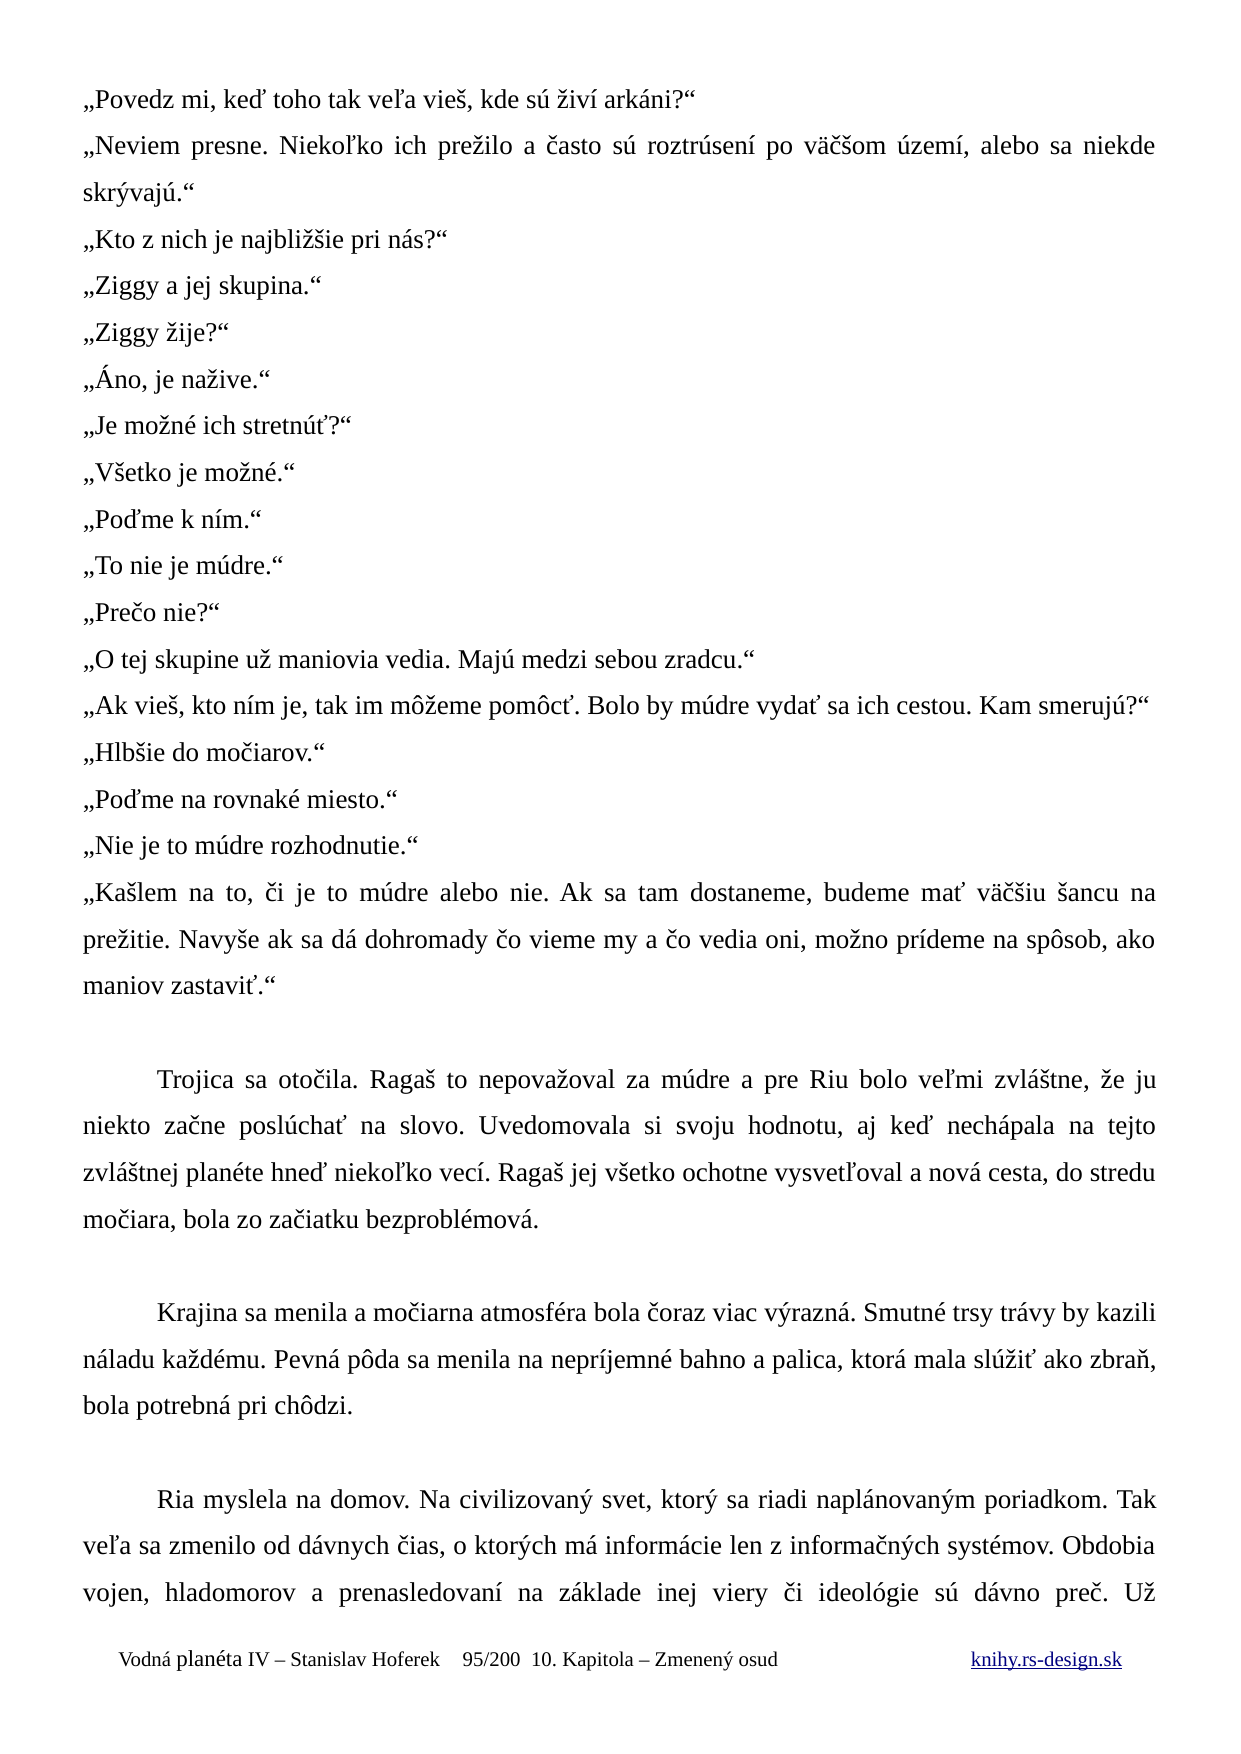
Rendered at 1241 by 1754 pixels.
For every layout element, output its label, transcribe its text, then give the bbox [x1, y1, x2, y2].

text „To nie je múdre.“ [83, 549, 1157, 581]
text „Kto z nich je najbližšie pri nás?“ [83, 223, 1157, 254]
text „Ziggy a jej skupina.“ [83, 269, 1157, 301]
text „Všetko je možné.“ [83, 456, 1157, 487]
text „Ziggy žije?“ [83, 316, 1157, 347]
text „O tej skupine už maniovia vedia. Majú medzi sebou zradcu.“ [83, 643, 1157, 674]
text Trojica sa otočila. Ragaš to nepovažoval za múdre a pre Riu bolo veľmi zvláštne, že ju niekto začne poslúchať na slovo. Uvedomovala si svoju hodnotu, aj keď nechápala na tejto zvláštnej planéte hneď niekoľko vecí. Ragaš jej všetko ochotne vysvetľoval a nová cesta, do stredu močiara, bola zo začiatku bezproblémová. [83, 1063, 1157, 1234]
text „Ak vieš, kto ním je, tak im môžeme pomôcť. Bolo by múdre vydať sa ich cestou. Kam smerujú?“ [83, 689, 1157, 721]
text „Je možné ich stretnúť?“ [83, 409, 1157, 441]
text Krajina sa menila a močiarna atmosféra bola čoraz viac výrazná. Smutné trsy trávy by kazili náladu každému. Pevná pôda sa menila na nepríjemné bahno a palica, ktorá mala slúžiť ako zbraň, bola potrebná pri chôdzi. [83, 1296, 1157, 1421]
text „Prečo nie?“ [83, 596, 1157, 627]
text „Neviem presne. Niekoľko ich prežilo a často sú roztrúsení po väčšom území, alebo sa niekde skrývajú.“ [83, 129, 1157, 207]
text „Nie je to múdre rozhodnutie.“ [83, 829, 1157, 861]
text „Poďme k ním.“ [83, 503, 1157, 534]
text „Povedz mi, keď toho tak veľa vieš, kde sú živí arkáni?“ [83, 83, 1157, 114]
text „Áno, je nažive.“ [83, 363, 1157, 394]
text Ria myslela na domov. Na civilizovaný svet, ktorý sa riadi naplánovaným poriadkom. Tak veľa sa zmenilo od dávnych čias, o ktorých má informácie len z informačných systémov. Obdobia vojen, hladomorov a prenasledovaní na základe inej viery či ideológie sú dávno preč. Už [83, 1483, 1157, 1607]
text „Poďme na rovnaké miesto.“ [83, 783, 1157, 814]
text „Kašlem na to, či je to múdre alebo nie. Ak sa tam dostaneme, budeme mať väčšiu šancu na prežitie. Navyše ak sa dá dohromady čo vieme my a čo vedia oni, možno prídeme na spôsob, ako maniov zastaviť.“ [83, 876, 1157, 1001]
text „Hlbšie do močiarov.“ [83, 736, 1157, 767]
